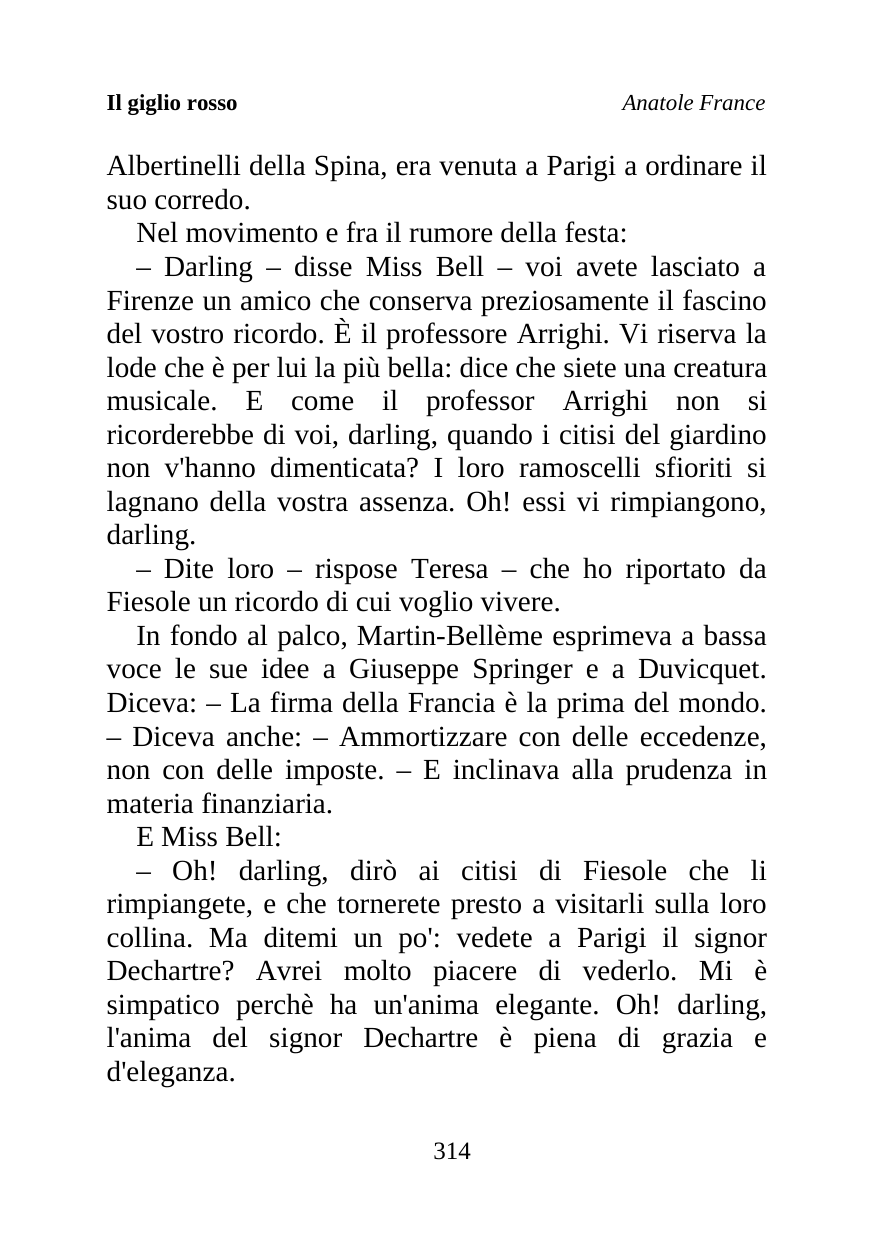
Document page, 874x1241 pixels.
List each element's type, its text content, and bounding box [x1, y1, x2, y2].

text Nel movimento e fra il rumore della festa: [106, 216, 768, 249]
text – Darling – disse Miss Bell – voi avete lasciato a Firenze un amico che conserva preziosamente il fascino del vostro ricordo. È il professore Arrighi. Vi riserva la lode che è per lui la più bella: dice che siete una creatura musicale. E come il professor Arrighi non si ricorderebbe di voi, darling, quando i citisi del giardino non v'hanno dimenticata? I loro ramoscelli sfioriti si lagnano della vostra assenza. Oh! essi vi rimpiangono, darling. [106, 249, 768, 551]
text In fondo al palco, Martin-Bellème esprimeva a bassa voce le sue idee a Giuseppe Springer e a Duvicquet. Diceva: – La firma della Francia è la prima del mondo. – Diceva anche: – Ammortizzare con delle eccedenze, non con delle imposte. – E inclinava alla prudenza in materia finanziaria. [106, 618, 768, 819]
text Albertinelli della Spina, era venuta a Parigi a ordinare il suo corredo. [106, 148, 768, 216]
text – Oh! darling, dirò ai citisi di Fiesole che li rimpiangete, e che tornerete presto a visitarli sulla loro collina. Ma ditemi un po': vedete a Parigi il signor Dechartre? Avrei molto piacere di vederlo. Mi è simpatico perchè ha un'anima elegante. Oh! darling, l'anima del signor Dechartre è piena di grazia e d'eleganza. [106, 853, 768, 1088]
text E Miss Bell: [106, 819, 768, 853]
text – Dite loro – rispose Teresa – che ho riportato da Fiesole un ricordo di cui voglio vivere. [106, 551, 768, 618]
